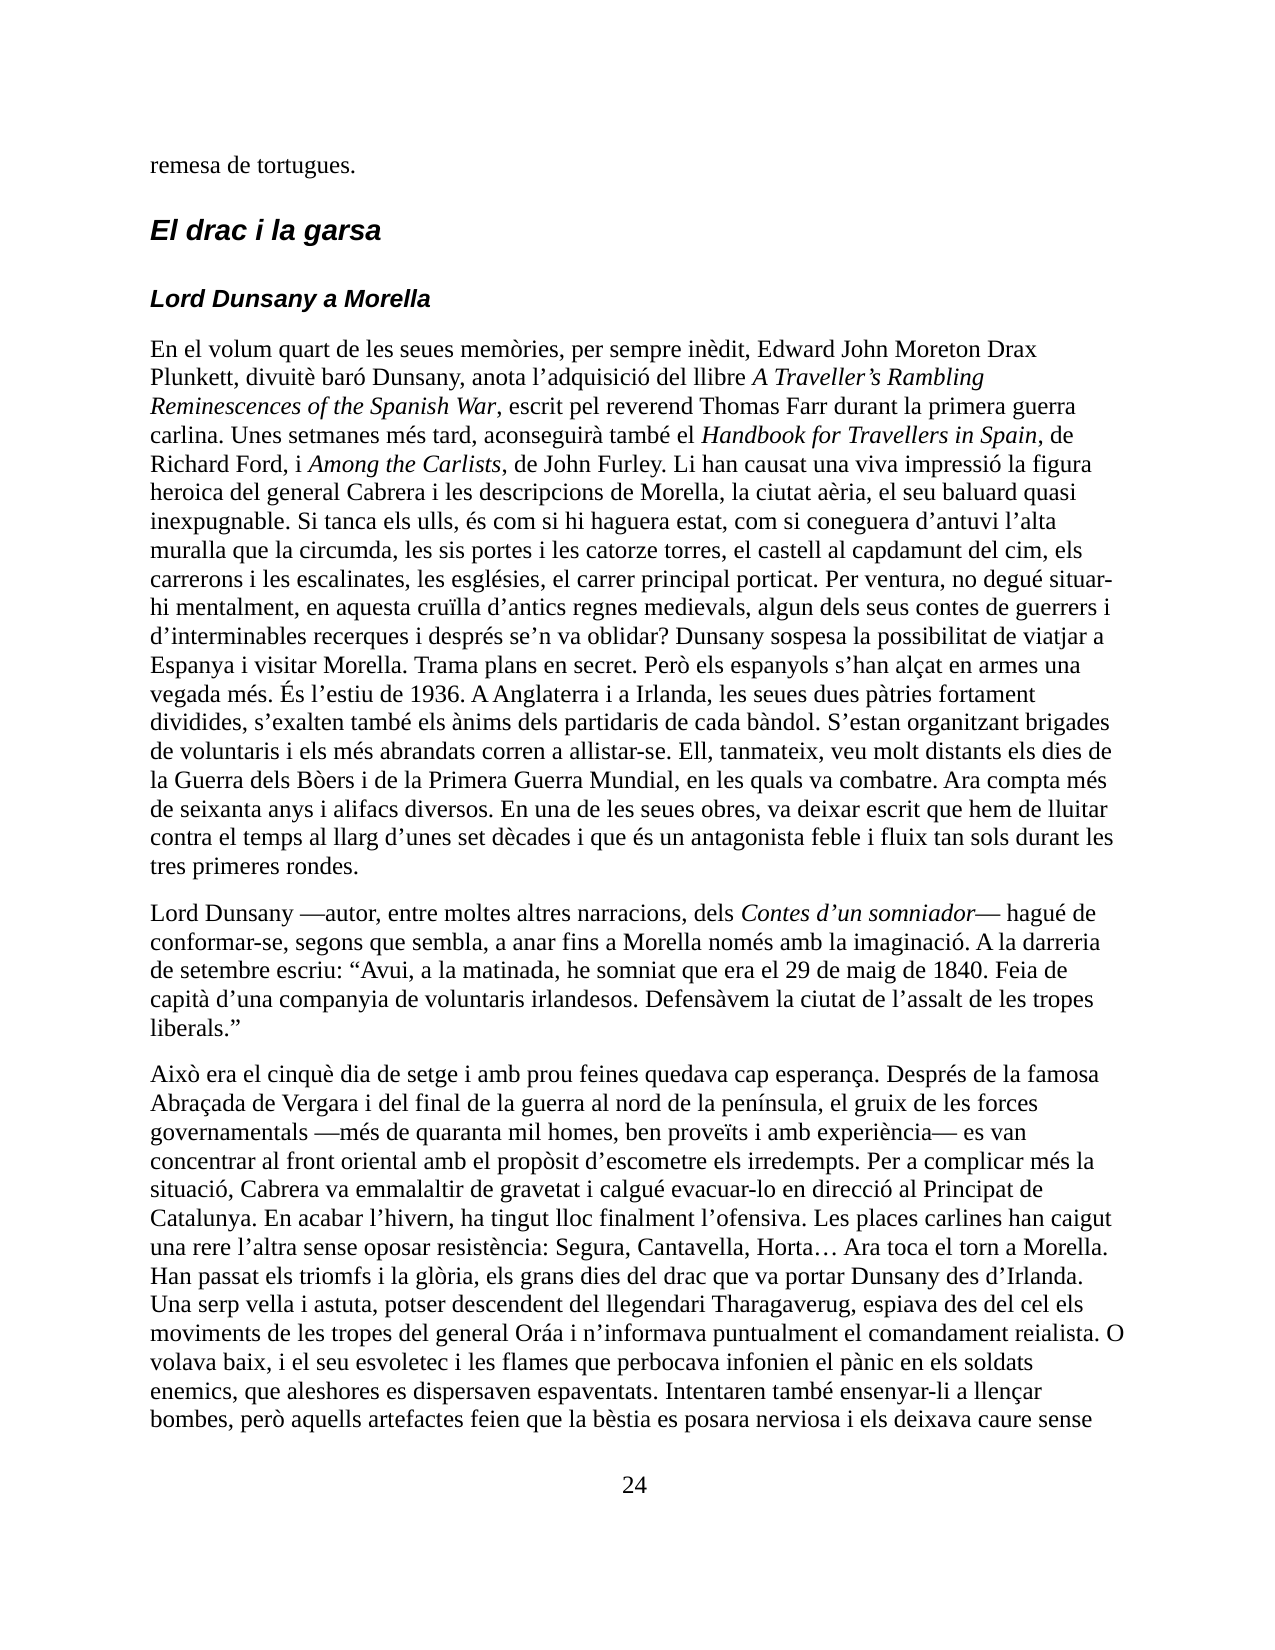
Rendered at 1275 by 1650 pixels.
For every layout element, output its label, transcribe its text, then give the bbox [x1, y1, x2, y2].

text En el volum quart de les seues memòries, per sempre inèdit, Edward John Moreton Drax Plunkett, divuitè baró Dunsany, anota l’adquisició del llibre A Traveller’s Rambling Reminescences of the Spanish War, escrit pel reverend Thomas Farr durant la primera guerra carlina. Unes setmanes més tard, aconseguirà també el Handbook for Travellers in Spain, de Richard Ford, i Among the Carlists, de John Furley. Li han causat una viva impressió la figura heroica del general Cabrera i les descripcions de Morella, la ciutat aèria, el seu baluard quasi inexpugnable. Si tanca els ulls, és com si hi haguera estat, com si coneguera d’antuvi l’alta muralla que la circumda, les sis portes i les catorze torres, el castell al capdamunt del cim, els carrerons i les escalinates, les esglésies, el carrer principal porticat. Per ventura, no degué situar-hi mentalment, en aquesta cruïlla d’antics regnes medievals, algun dels seus contes de guerrers i d’interminables recerques i després se’n va oblidar? Dunsany sospesa la possibilitat de viatjar a Espanya i visitar Morella. Trama plans en secret. Però els espanyols s’han alçat en armes una vegada més. És l’estiu de 1936. A Anglaterra i a Irlanda, les seues dues pàtries fortament dividides, s’exalten també els ànims dels partidaris de cada bàndol. S’estan organitzant brigades de voluntaris i els més abrandats corren a allistar-se. Ell, tanmateix, veu molt distants els dies de la Guerra dels Bòers i de la Primera Guerra Mundial, en les quals va combatre. Ara compta més de seixanta anys i alifacs diversos. En una de les seues obres, va deixar escrit que hem de lluitar contra el temps al llarg d’unes set dècades i que és un antagonista feble i fluix tan sols durant les tres primeres rondes. [150, 334, 1125, 880]
subtitle Lord Dunsany a Morella [150, 284, 1125, 312]
text Això era el cinquè dia de setge i amb prou feines quedava cap esperança. Després de la famosa Abraçada de Vergara i del final de la guerra al nord de la península, el gruix de les forces governamentals —més de quaranta mil homes, ben proveïts i amb experiència— es van concentrar al front oriental amb el propòsit d’escometre els irredempts. Per a complicar més la situació, Cabrera va emmalaltir de gravetat i calgué evacuar-lo en direcció al Principat de Catalunya. En acabar l’hivern, ha tingut lloc finalment l’ofensiva. Les places carlines han caigut una rere l’altra sense oposar resistència: Segura, Cantavella, Horta… Ara toca el torn a Morella. Han passat els triomfs i la glòria, els grans dies del drac que va portar Dunsany des d’Irlanda. Una serp vella i astuta, potser descendent del llegendari Tharagaverug, espiava des del cel els moviments de les tropes del general Oráa i n’informava puntualment el comandament reialista. O volava baix, i el seu esvoletec i les flames que perbocava infonien el pànic en els soldats enemics, que aleshores es dispersaven espaventats. Intentaren també ensenyar-li a llençar bombes, però aquells artefactes feien que la bèstia es posara nerviosa i els deixava caure sense [150, 1059, 1125, 1433]
text remesa de tortugues. [150, 150, 1125, 179]
text Lord Dunsany —autor, entre moltes altres narracions, dels Contes d’un somniador— hagué de conformar-se, segons que sembla, a anar fins a Morella només amb la imaginació. A la darreria de setembre escriu: “Avui, a la matinada, he somniat que era el 29 de maig de 1840. Feia de capità d’una companyia de voluntaris irlandesos. Defensàvem la ciutat de l’assalt de les tropes liberals.” [150, 898, 1125, 1042]
subtitle El drac i la garsa [150, 213, 1125, 246]
